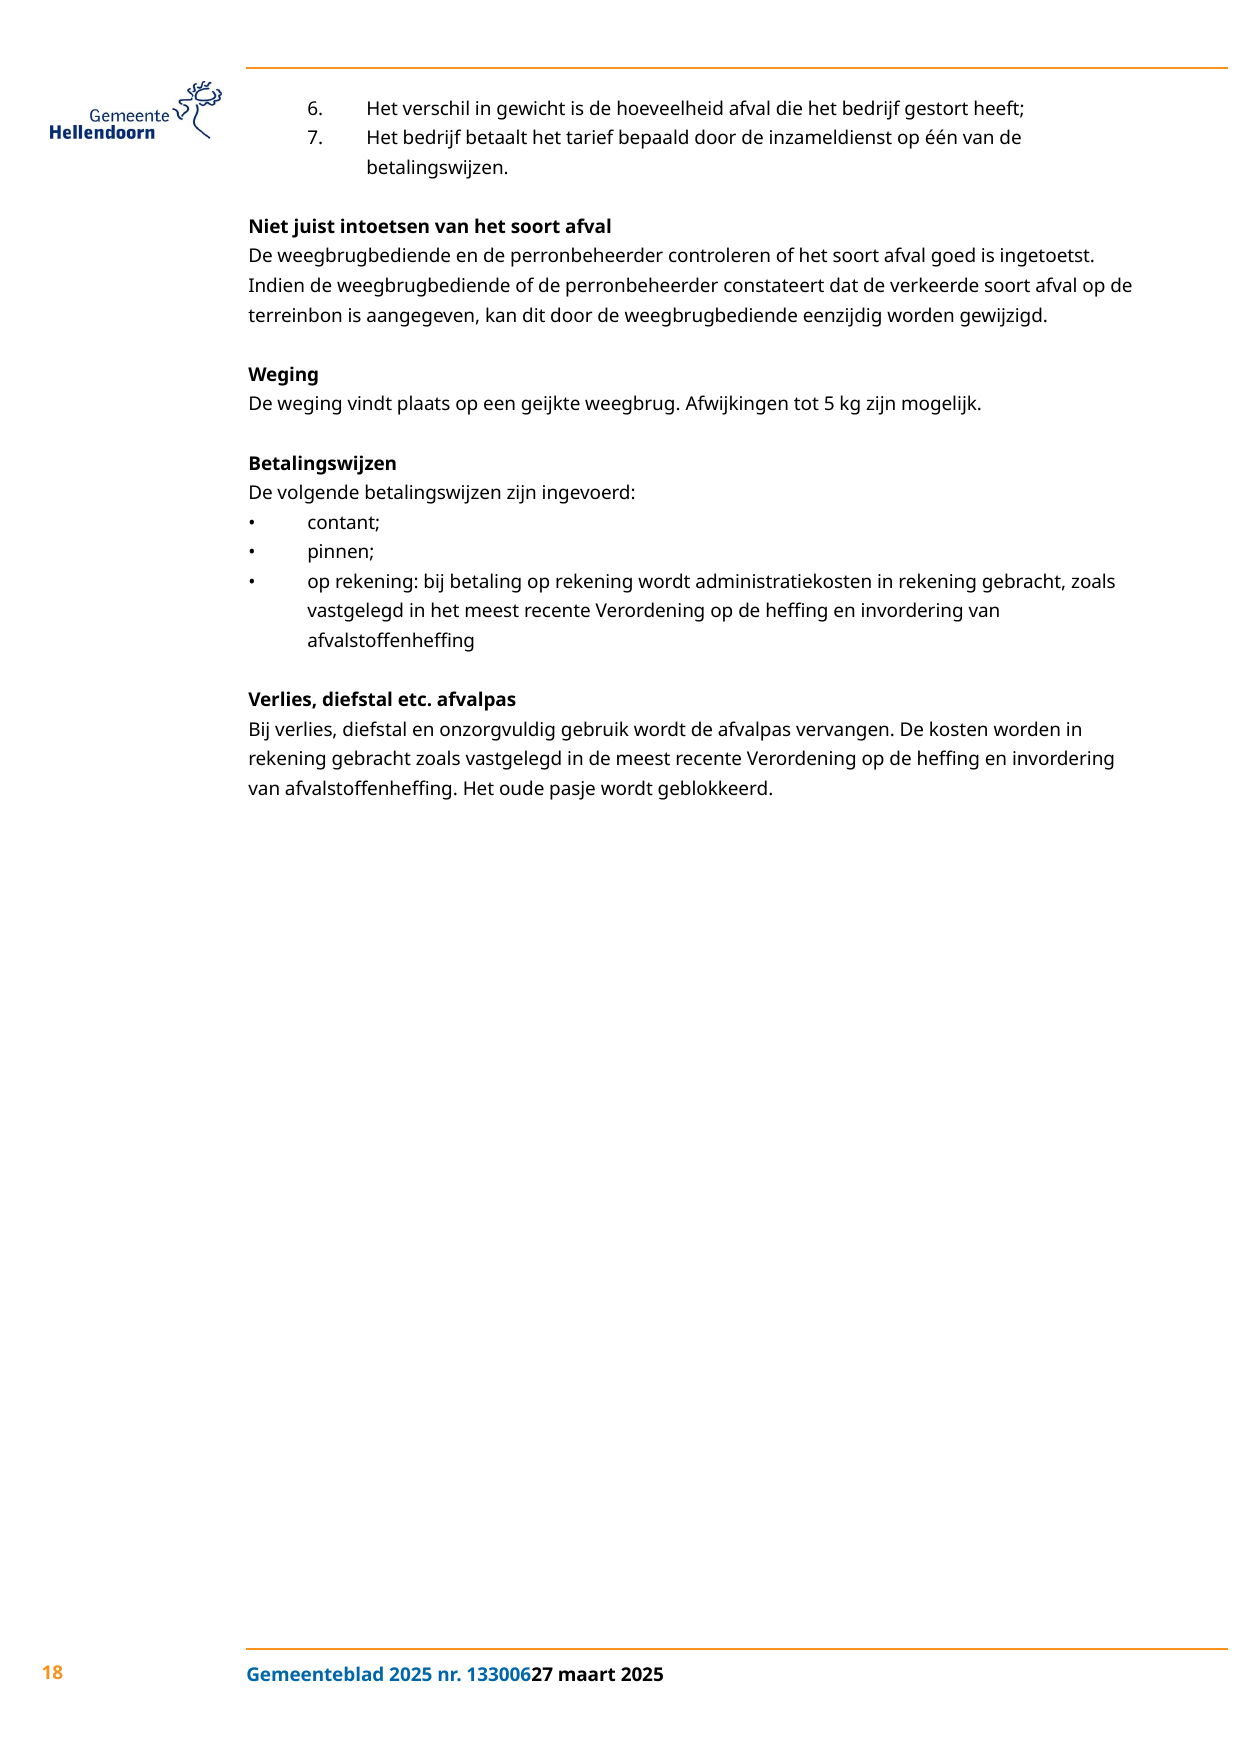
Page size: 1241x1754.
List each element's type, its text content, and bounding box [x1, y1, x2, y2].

text De weegbrugbediende en de perronbeheerder controleren of het soort afval goed is ingetoetst. Indien de weegbrugbediende of de perronbeheerder constateert dat de verkeerde soort afval op de terreinbon is aangegeven, kan dit door de weegbrugbediende eenzijdig worden gewijzigd. [248, 243, 1152, 328]
text De volgende betalingswijzen zijn ingevoerd: [248, 479, 1152, 505]
text Betalingswijzen [248, 450, 1152, 476]
list contant; [248, 509, 1152, 535]
text Niet juist intoetsen van het soort afval [248, 213, 1152, 239]
text Bij verlies, diefstal en onzorgvuldig gebruik wordt de afvalpas vervangen. De kosten worden in rekening gebracht zoals vastgelegd in de meest recente Verordening op de heffing en invordering van afvalstoffenheffing. Het oude pasje wordt geblokkeerd. [248, 716, 1152, 801]
text De weging vindt plaats op een geijkte weegbrug. Afwijkingen tot 5 kg zijn mogelijk. [248, 391, 1152, 416]
text Weging [248, 361, 1152, 387]
list pinnen; [248, 538, 1152, 564]
picture [41, 47, 231, 172]
text Verlies, diefstal etc. afvalpas [248, 686, 1152, 712]
list Het verschil in gewicht is de hoeveelheid afval die het bedrijf gestort heeft; [307, 95, 1152, 121]
list op rekening: bij betaling op rekening wordt administratiekosten in rekening gebracht, zoals vastgelegd in het meest recente Verordening op de heffing en invordering van afvalstoffenheffing [248, 568, 1152, 653]
list Het bedrijf betaalt het tarief bepaald door de inzameldienst op één van de betalingswijzen. [307, 124, 1152, 180]
